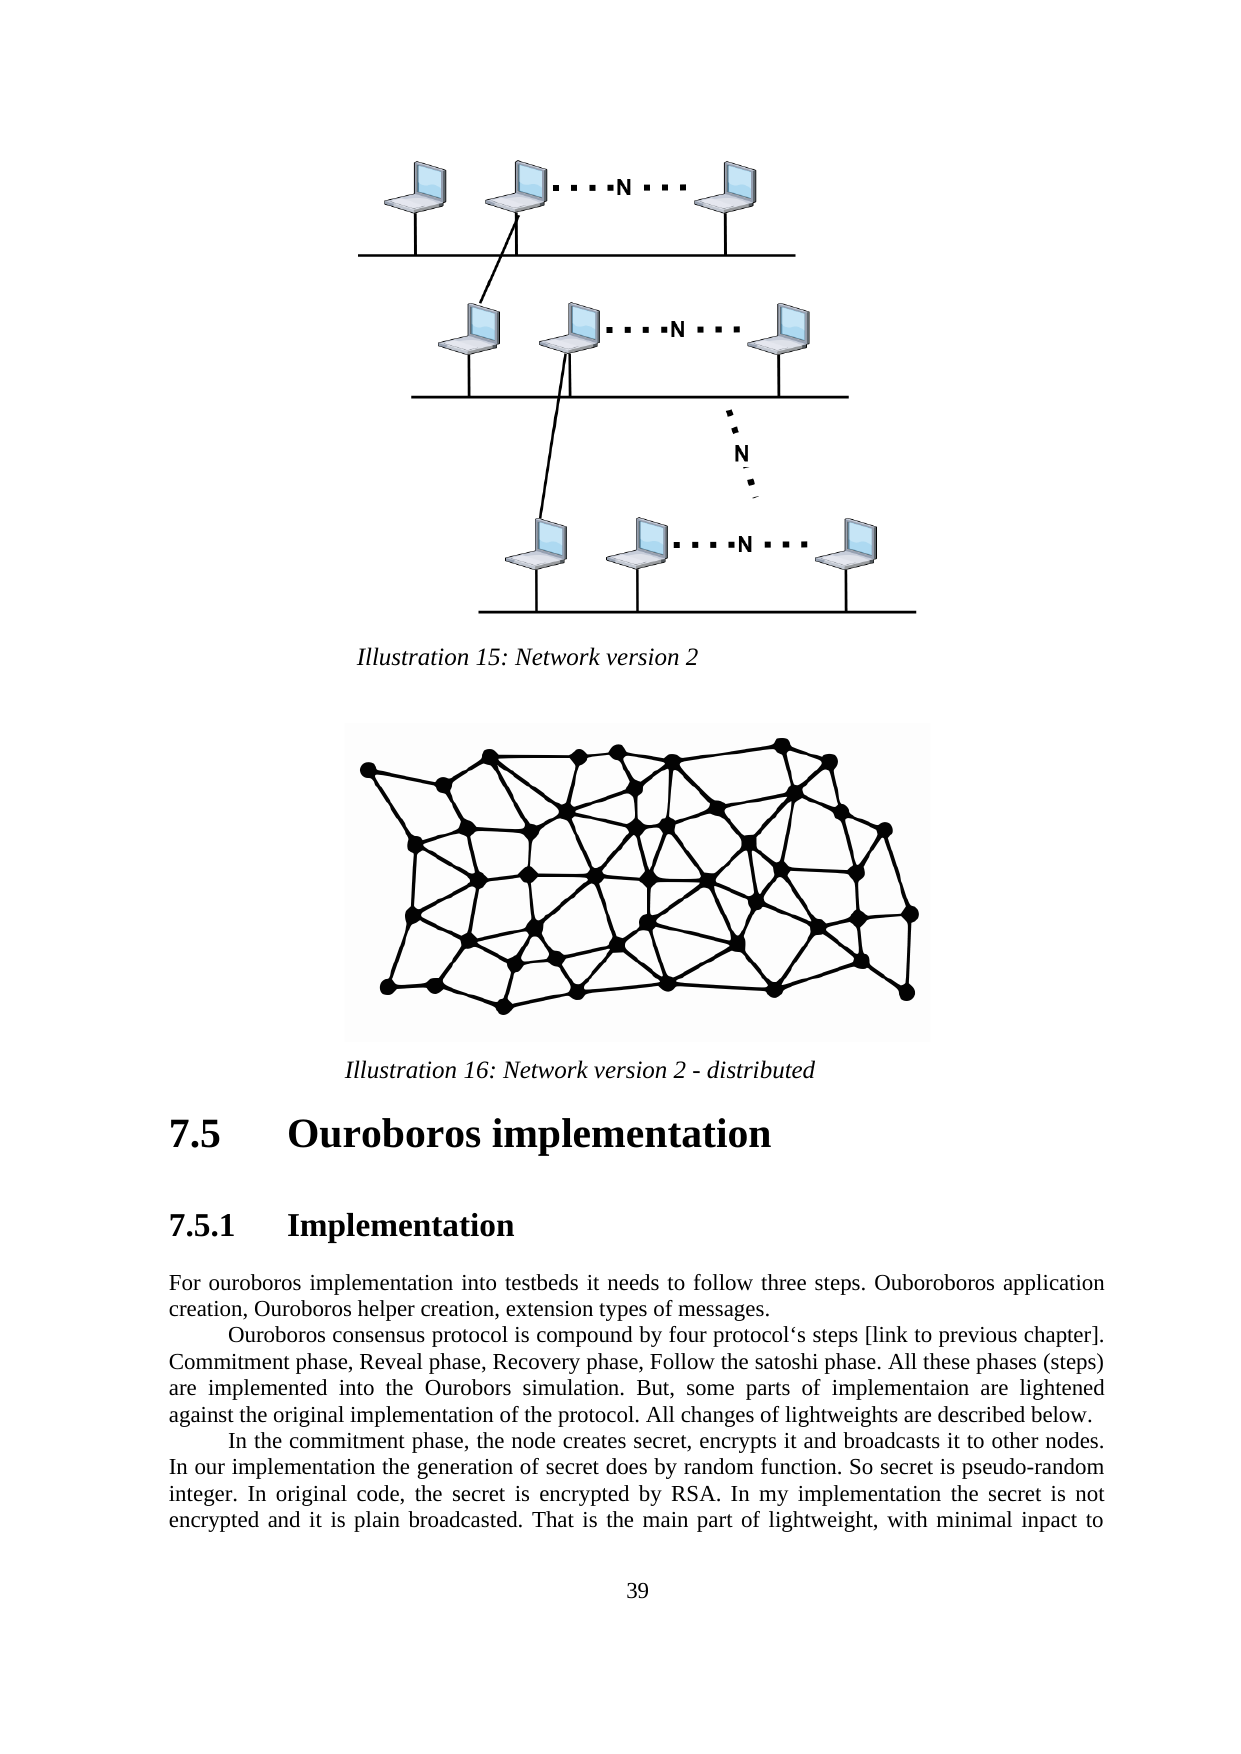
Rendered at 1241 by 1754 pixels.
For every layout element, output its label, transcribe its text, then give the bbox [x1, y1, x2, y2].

text Illustration 15: Network version 2 [357, 615, 918, 670]
picture [344, 723, 931, 1042]
subtitle [344, 711, 931, 723]
picture [356, 160, 919, 615]
text Ouroboros consensus protocol is compound by four protocol‘s steps [link to previous chapter]. Commitment phase, Reveal phase, Recovery phase, Follow the satoshi phase. All these phases (steps) are implemented into the Ourobors simulation. But, some parts of implementaion are lightened against the original implementation of the protocol. All changes of lightweights are described below. [169, 1322, 1106, 1427]
text For ouroboros implementation into testbeds it needs to follow three steps. Ouboroboros application creation, Ouroboros helper creation, extension types of messages. [169, 1269, 1106, 1322]
subtitle Implementation [169, 1205, 1106, 1243]
subtitle Ouroboros implementation [169, 1042, 1106, 1156]
text Illustration 16: Network version 2 - distributed [344, 1042, 931, 1084]
text In the commitment phase, the node creates secret, encrypts it and broadcasts it to other nodes. In our implementation the generation of secret does by random function. So secret is pseudo-random integer. In original code, the secret is encrypted by RSA. In my implementation the secret is not encrypted and it is plain broadcasted. That is the main part of lightweight, with minimal inpact to [169, 1427, 1106, 1532]
